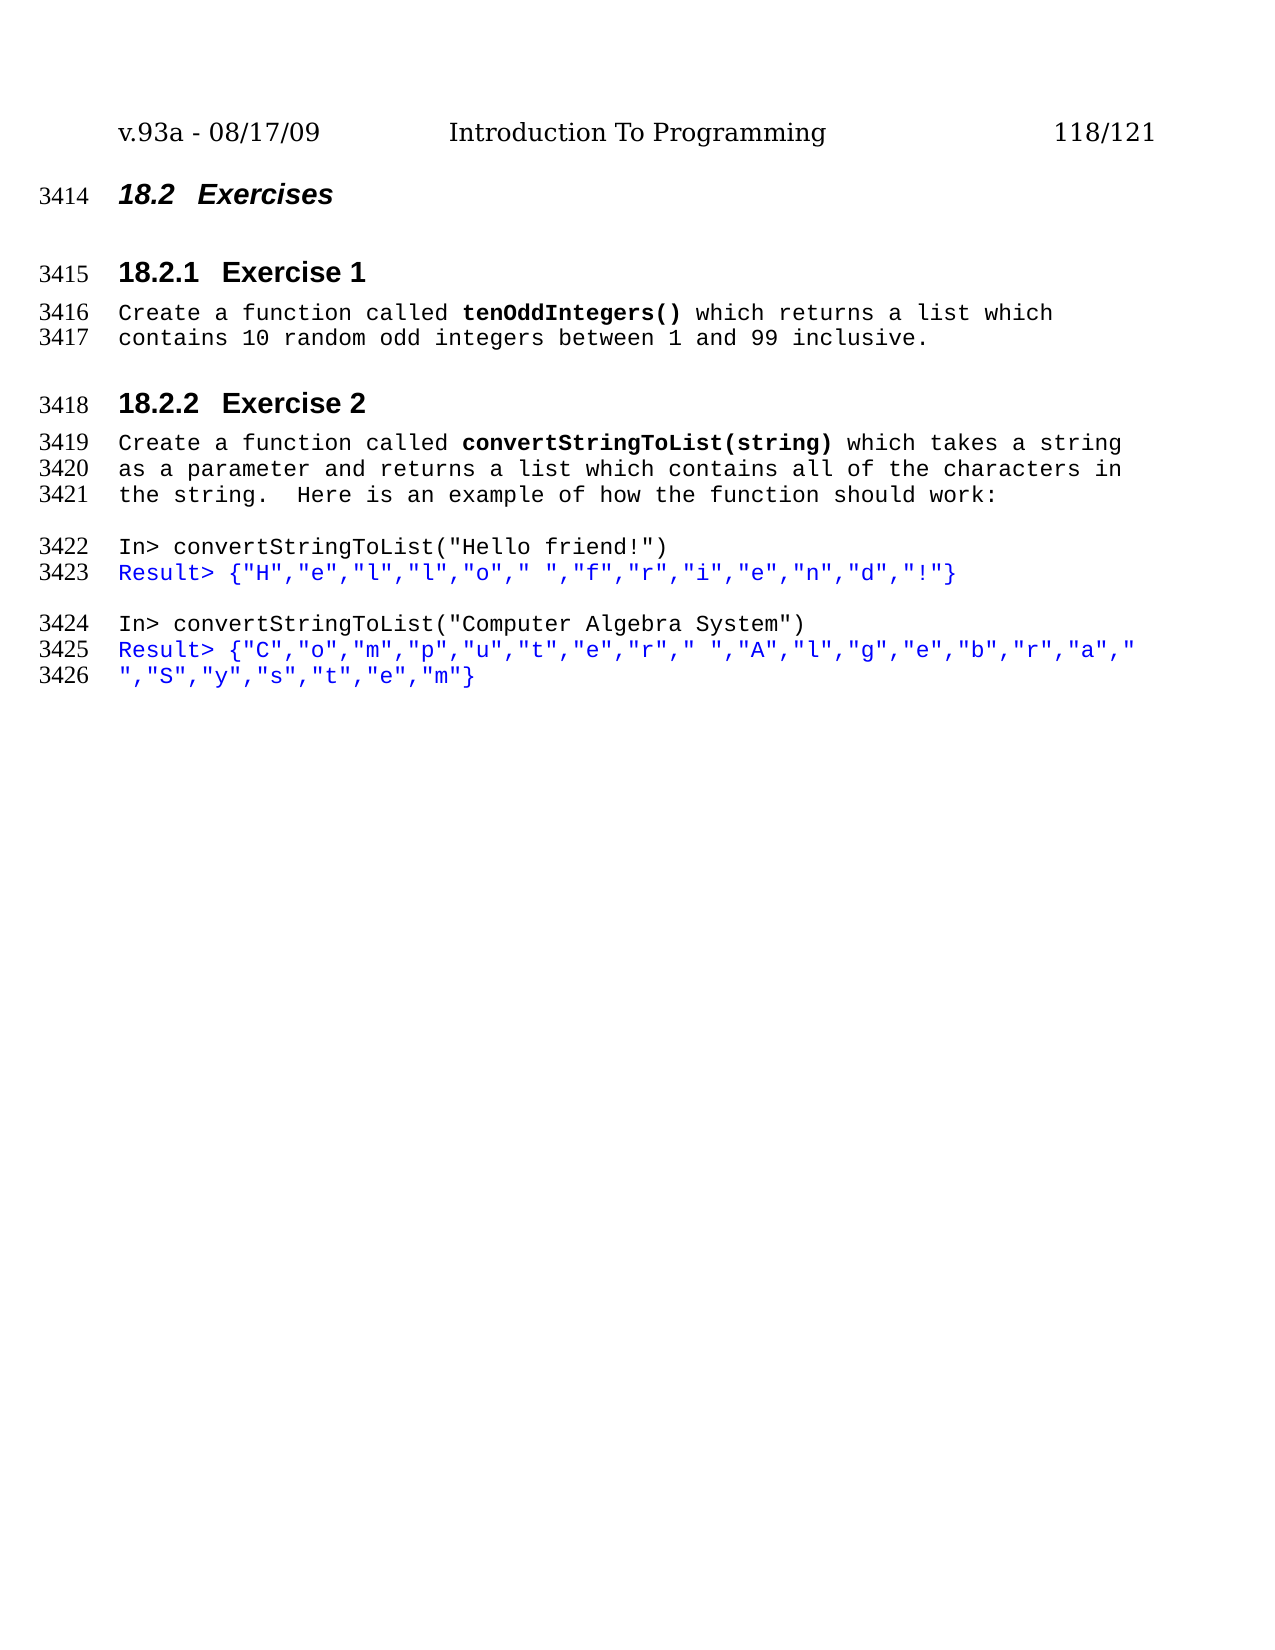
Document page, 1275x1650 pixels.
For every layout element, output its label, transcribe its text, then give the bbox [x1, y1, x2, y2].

text Create a function called convertStringToList(string) which takes a string as a parameter and returns a list which contains all of the characters in the string. Here is an example of how the function should work: [118, 431, 1157, 509]
subtitle Exercise 1 [118, 255, 1157, 289]
text Result> {"C","o","m","p","u","t","e","r"," ","A","l","g","e","b","r","a"," ","S","y","s","t","e","m"} [118, 639, 1157, 691]
text In> convertStringToList("Hello friend!") [118, 535, 1157, 561]
subtitle Exercise 2 [118, 386, 1157, 419]
text In> convertStringToList("Computer Algebra System") [118, 613, 1157, 639]
subtitle Exercises [118, 177, 1157, 210]
text Result> {"H","e","l","l","o"," ","f","r","i","e","n","d","!"} [118, 561, 1157, 587]
text Create a function called tenOddIntegers() which returns a list which contains 10 random odd integers between 1 and 99 inclusive. [118, 301, 1157, 353]
